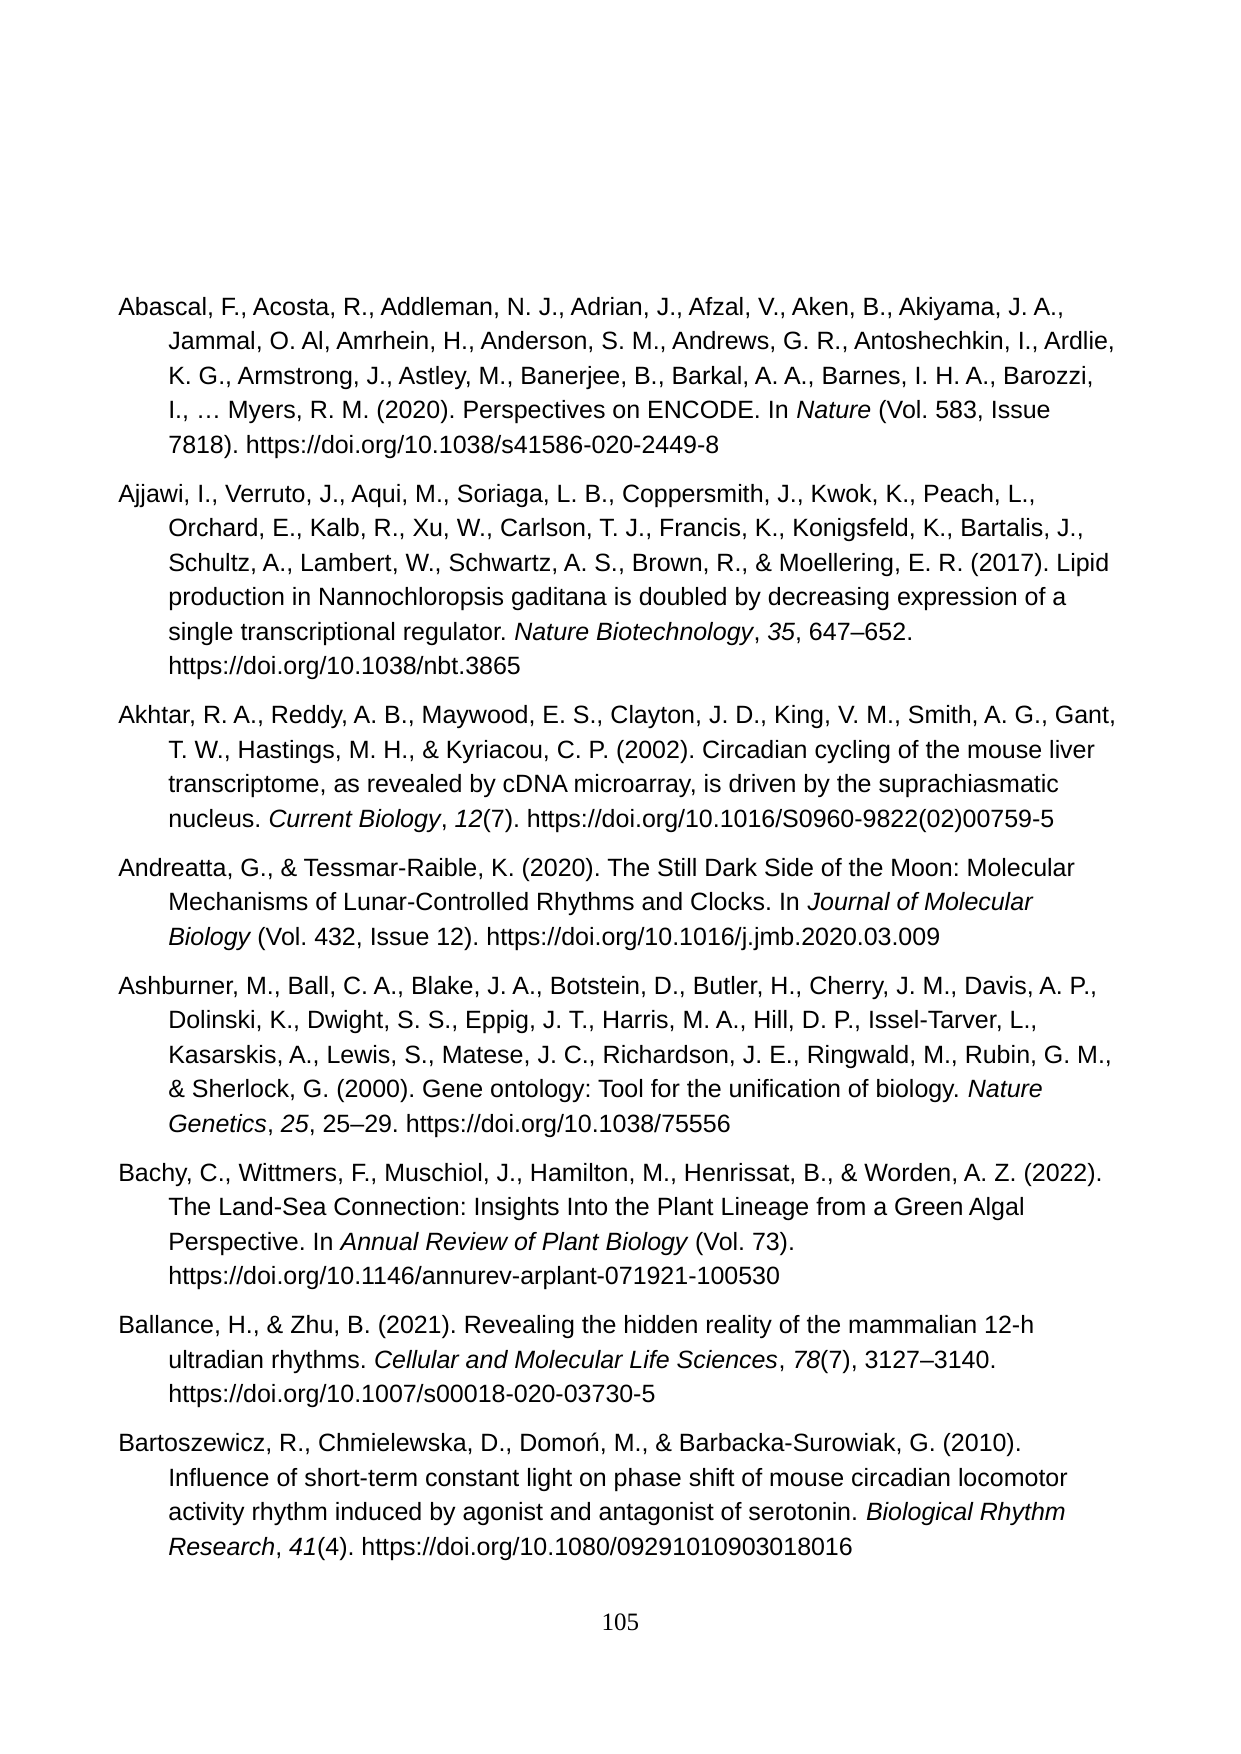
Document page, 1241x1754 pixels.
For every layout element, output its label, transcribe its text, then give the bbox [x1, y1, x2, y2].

text Ballance, H., & Zhu, B. (2021). Revealing the hidden reality of the mammalian 12-h ultradian rhythms. Cellular and Molecular Life Sciences, 78(7), 3127–3140. https://doi.org/10.1007/s00018-020-03730-5 [118, 1310, 1122, 1408]
text Ashburner, M., Ball, C. A., Blake, J. A., Botstein, D., Butler, H., Cherry, J. M., Davis, A. P., Dolinski, K., Dwight, S. S., Eppig, J. T., Harris, M. A., Hill, D. P., Issel-Tarver, L., Kasarskis, A., Lewis, S., Matese, J. C., Richardson, J. E., Ringwald, M., Rubin, G. M., & Sherlock, G. (2000). Gene ontology: Tool for the unification of biology. Nature Genetics, 25, 25–29. https://doi.org/10.1038/75556 [118, 971, 1122, 1137]
text Andreatta, G., & Tessmar-Raible, K. (2020). The Still Dark Side of the Moon: Molecular Mechanisms of Lunar-Controlled Rhythms and Clocks. In Journal of Molecular Biology (Vol. 432, Issue 12). https://doi.org/10.1016/j.jmb.2020.03.009 [118, 853, 1122, 950]
text Bartoszewicz, R., Chmielewska, D., Domoń, M., & Barbacka-Surowiak, G. (2010). Influence of short-term constant light on phase shift of mouse circadian locomotor activity rhythm induced by agonist and antagonist of serotonin. Biological Rhythm Research, 41(4). https://doi.org/10.1080/09291010903018016 [118, 1428, 1122, 1560]
text Bachy, C., Wittmers, F., Muschiol, J., Hamilton, M., Henrissat, B., & Worden, A. Z. (2022). The Land-Sea Connection: Insights Into the Plant Lineage from a Green Algal Perspective. In Annual Review of Plant Biology (Vol. 73). https://doi.org/10.1146/annurev-arplant-071921-100530 [118, 1158, 1122, 1290]
text Akhtar, R. A., Reddy, A. B., Maywood, E. S., Clayton, J. D., King, V. M., Smith, A. G., Gant, T. W., Hastings, M. H., & Kyriacou, C. P. (2002). Circadian cycling of the mouse liver transcriptome, as revealed by cDNA microarray, is driven by the suprachiasmatic nucleus. Current Biology, 12(7). https://doi.org/10.1016/S0960-9822(02)00759-5 [118, 700, 1122, 832]
text Ajjawi, I., Verruto, J., Aqui, M., Soriaga, L. B., Coppersmith, J., Kwok, K., Peach, L., Orchard, E., Kalb, R., Xu, W., Carlson, T. J., Francis, K., Konigsfeld, K., Bartalis, J., Schultz, A., Lambert, W., Schwartz, A. S., Brown, R., & Moellering, E. R. (2017). Lipid production in Nannochloropsis gaditana is doubled by decreasing expression of a single transcriptional regulator. Nature Biotechnology, 35, 647–652. https://doi.org/10.1038/nbt.3865 [118, 479, 1122, 680]
text Abascal, F., Acosta, R., Addleman, N. J., Adrian, J., Afzal, V., Aken, B., Akiyama, J. A., Jammal, O. Al, Amrhein, H., Anderson, S. M., Andrews, G. R., Antoshechkin, I., Ardlie, K. G., Armstrong, J., Astley, M., Banerjee, B., Barkal, A. A., Barnes, I. H. A., Barozzi, I., … Myers, R. M. (2020). Perspectives on ENCODE. In Nature (Vol. 583, Issue 7818). https://doi.org/10.1038/s41586-020-2449-8 [118, 292, 1122, 458]
